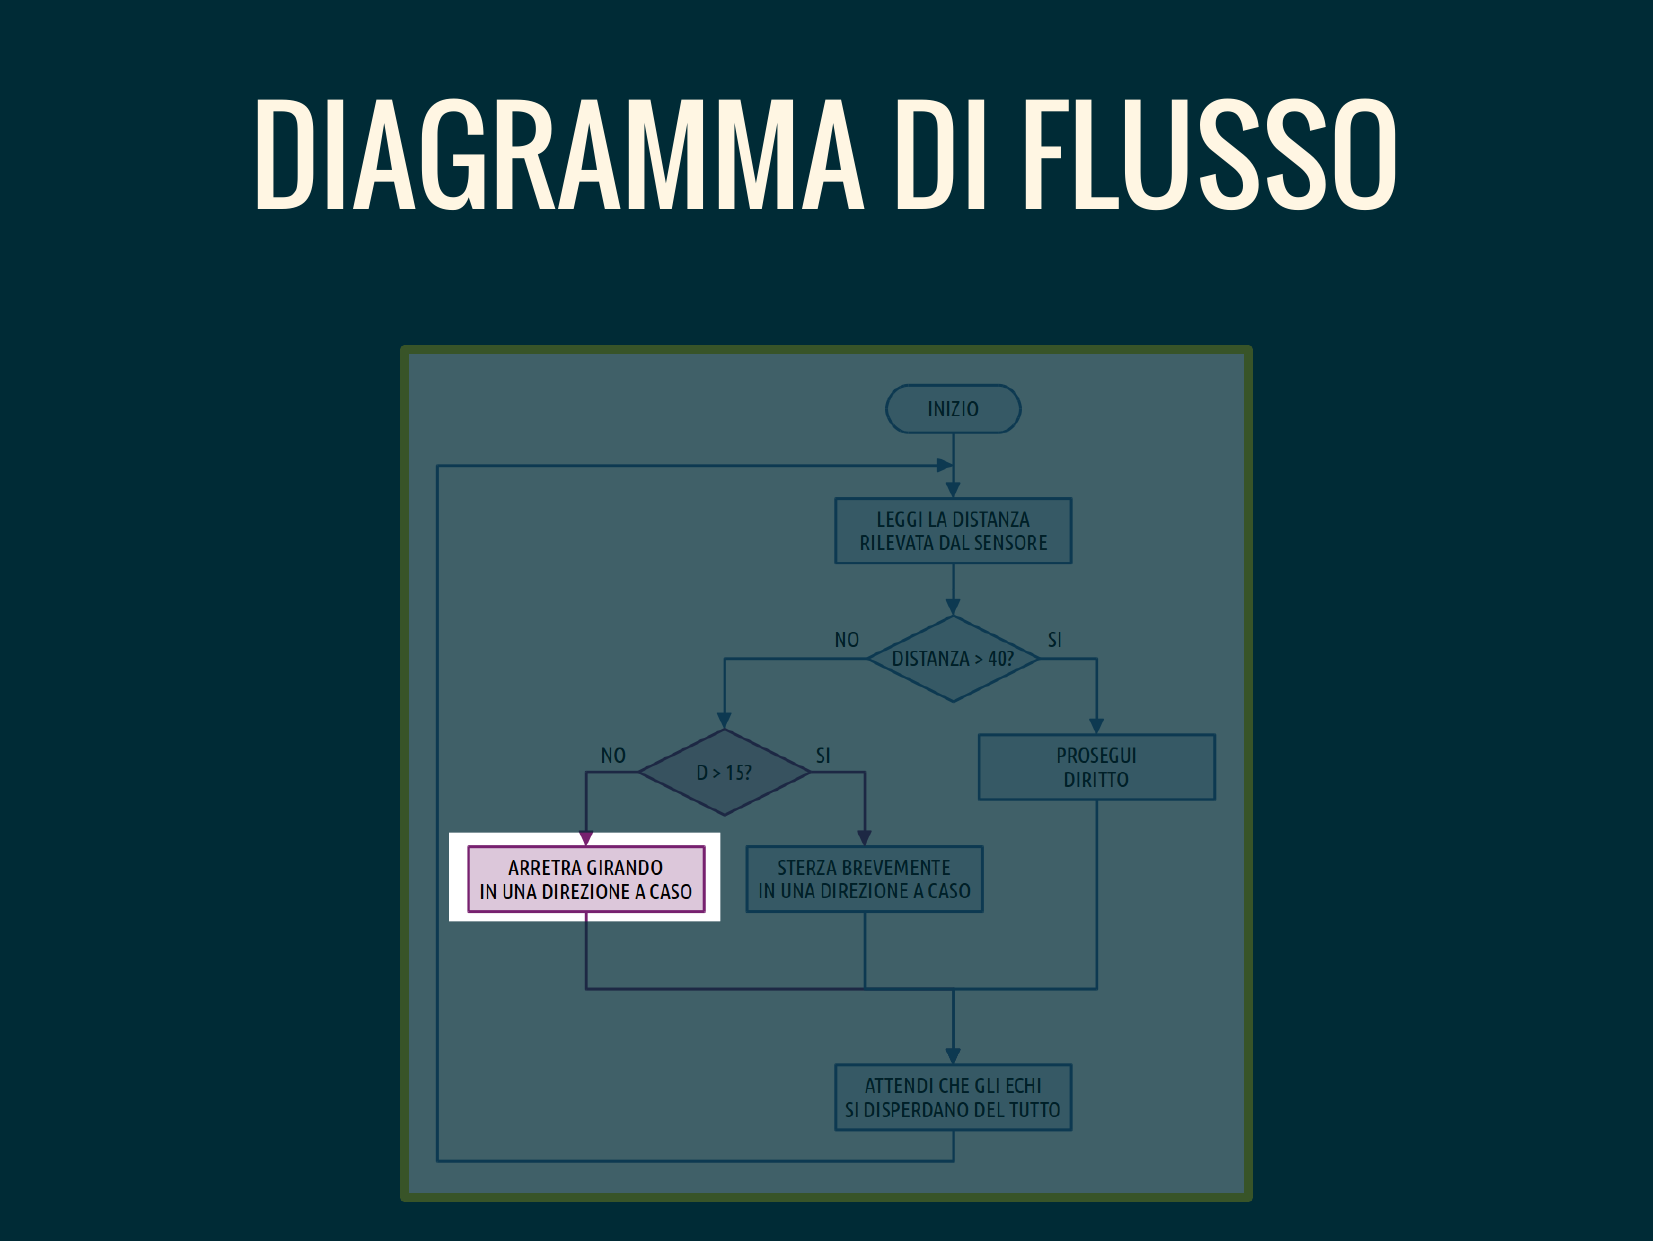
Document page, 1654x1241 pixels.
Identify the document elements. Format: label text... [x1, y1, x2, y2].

text_box [253, 256, 1400, 1217]
title Diagramma di flusso [82, 49, 1571, 257]
picture [449, 833, 720, 921]
